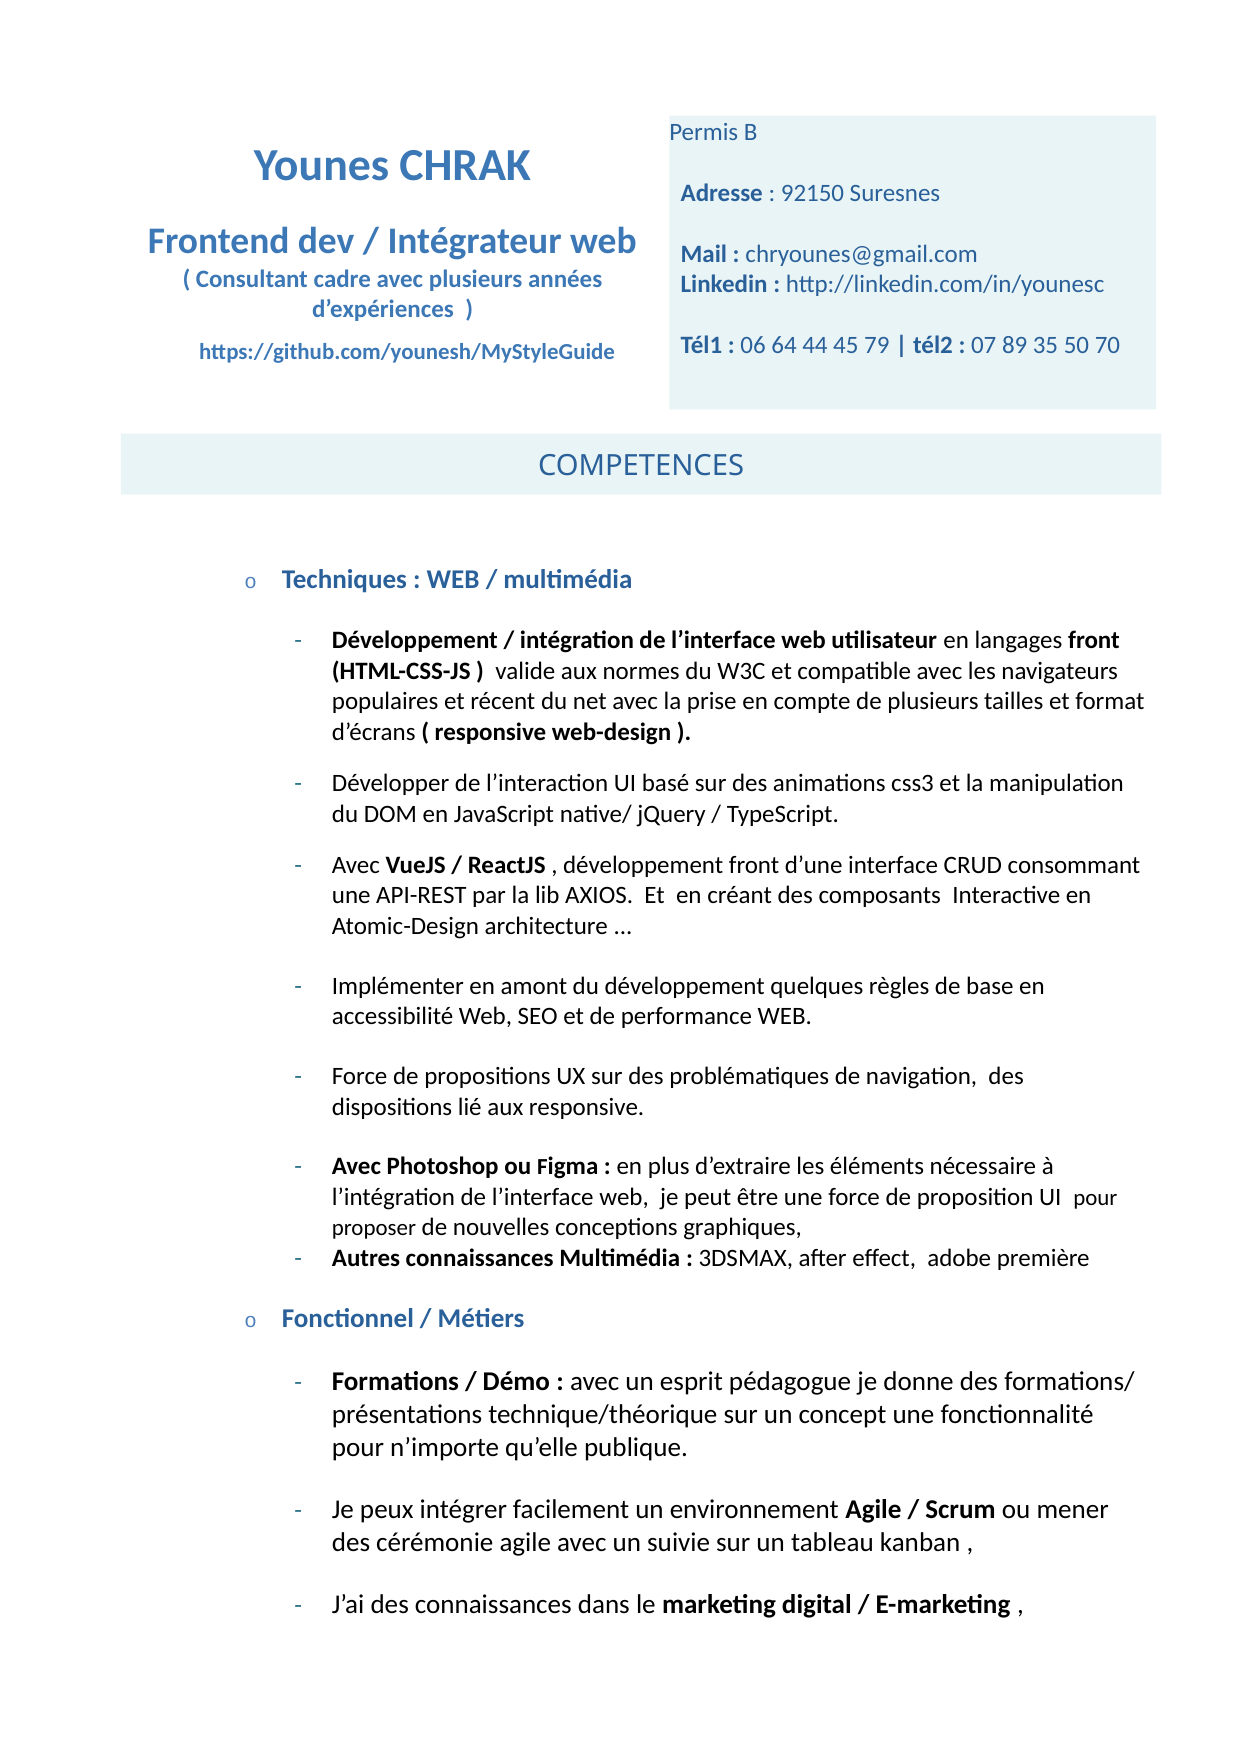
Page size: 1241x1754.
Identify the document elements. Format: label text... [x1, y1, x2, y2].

table_cell Techniques : WEB / multimédia Développement / intégration de l’interface web utilisateur en langages front (HTML-CSS-JS ) valide aux normes du W3C et compatible avec les navigateurs populaires et récent du net avec la prise en compte de plusieurs tailles et format d’écrans ( responsive web-design ). Développer de l’interaction UI basé sur des animations css3 et la manipulation du DOM en JavaScript native/ jQuery / TypeScript. Avec VueJS / ReactJS , développement front d’une interface CRUD consommant une API-REST par la lib AXIOS. Et en créant des composants Interactive en Atomic-Design architecture ... Implémenter en amont du développement quelques règles de base en accessibilité Web, SEO et de performance WEB. Force de propositions UX sur des problématiques de navigation, des dispositions lié aux responsive. Avec Photoshop ou Figma : en plus d’extraire les éléments nécessaire à l’intégration de l’interface web, je peut être une force de proposition UI pour proposer de nouvelles conceptions graphiques, Autres connaissances Multimédia : 3DSMAX, after effect, adobe première Fonctionnel / Métiers Formations / Démo : avec un esprit pédagogue je donne des formations/ présentations technique/théorique sur un concept une fonctionnalité pour n’importe qu’elle publique. Je peux intégrer facilement un environnement Agile / Scrum ou mener des cérémonie agile avec un suivie sur un tableau kanban , J’ai des connaissances dans le marketing digital / E-marketing , [120, 500, 1159, 1620]
table_header Younes CHRAK Frontend dev / Intégrateur web ( Consultant cadre avec plusieurs années d’expériences ) https://github.com/younesh/MyStyleGuide [118, 118, 667, 401]
table_header [120, 495, 1159, 500]
